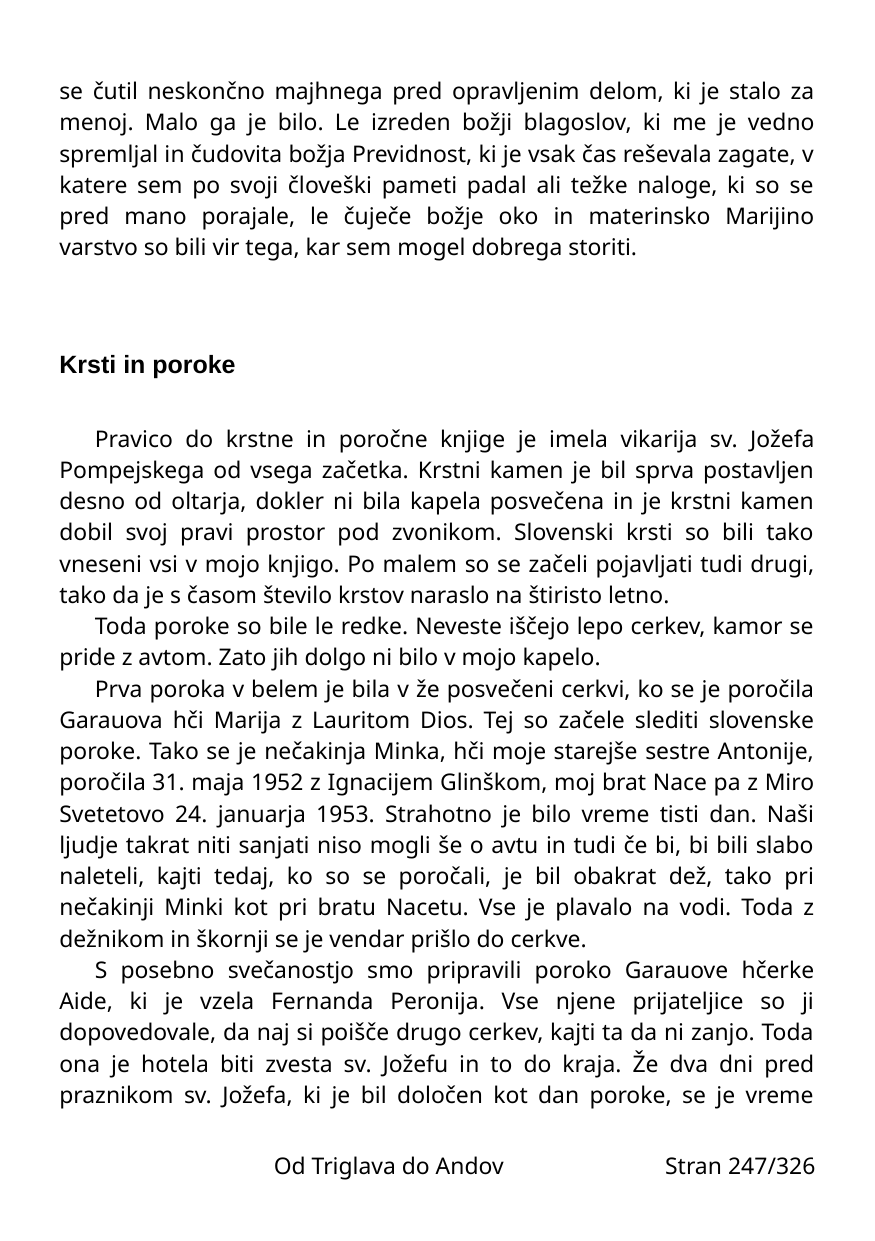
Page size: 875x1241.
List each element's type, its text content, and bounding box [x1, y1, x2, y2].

subtitle Krsti in poroke [59, 350, 815, 379]
text Toda poroke so bile le redke. Neveste iščejo lepo cerkev, kamor se pride z avtom. Zato jih dolgo ni bilo v mojo kapelo. [59, 610, 815, 672]
text se čutil neskončno majhnega pred opravljenim delom, ki je stalo za menoj. Malo ga je bilo. Le izreden božji blagoslov, ki me je vedno spremljal in čudovita božja Previdnost, ki je vsak čas reševala zagate, v katere sem po svoji človeški pameti padal ali težke naloge, ki so se pred mano porajale, le čuječe božje oko in materinsko Marijino varstvo so bili vir tega, kar sem mogel dobrega storiti. [59, 75, 815, 262]
text Prva poroka v belem je bila v že posvečeni cerkvi, ko se je poročila Garauova hči Marija z Lauritom Dios. Tej so začele slediti slovenske poroke. Tako se je nečakinja Minka, hči moje starejše sestre Antonije, poročila 31. maja 1952 z Ignacijem Glinškom, moj brat Nace pa z Miro Svetetovo 24. januarja 1953. Strahotno je bilo vreme tisti dan. Naši ljudje takrat niti sanjati niso mogli še o avtu in tudi če bi, bi bili slabo naleteli, kajti tedaj, ko so se poročali, je bil obakrat dež, tako pri nečakinji Minki kot pri bratu Nacetu. Vse je plavalo na vodi. Toda z dežnikom in škornji se je vendar prišlo do cerkve. [59, 672, 815, 954]
text Pravico do krstne in poročne knjige je imela vikarija sv. Jožefa Pompejskega od vsega začetka. Krstni kamen je bil sprva postavljen desno od oltarja, dokler ni bila kapela posvečena in je krstni kamen dobil svoj pravi prostor pod zvonikom. Slovenski krsti so bili tako vneseni vsi v mojo knjigo. Po malem so se začeli pojavljati tudi drugi, tako da je s časom število krstov naraslo na štiristo letno. [59, 422, 815, 610]
text S posebno svečanostjo smo pripravili poroko Garauove hčerke Aide, ki je vzela Fernanda Peronija. Vse njene prijateljice so ji dopovedovale, da naj si poišče drugo cerkev, kajti ta da ni zanjo. Toda ona je hotela biti zvesta sv. Jožefu in to do kraja. Že dva dni pred praznikom sv. Jožefa, ki je bil določen kot dan poroke, se je vreme [59, 954, 815, 1110]
